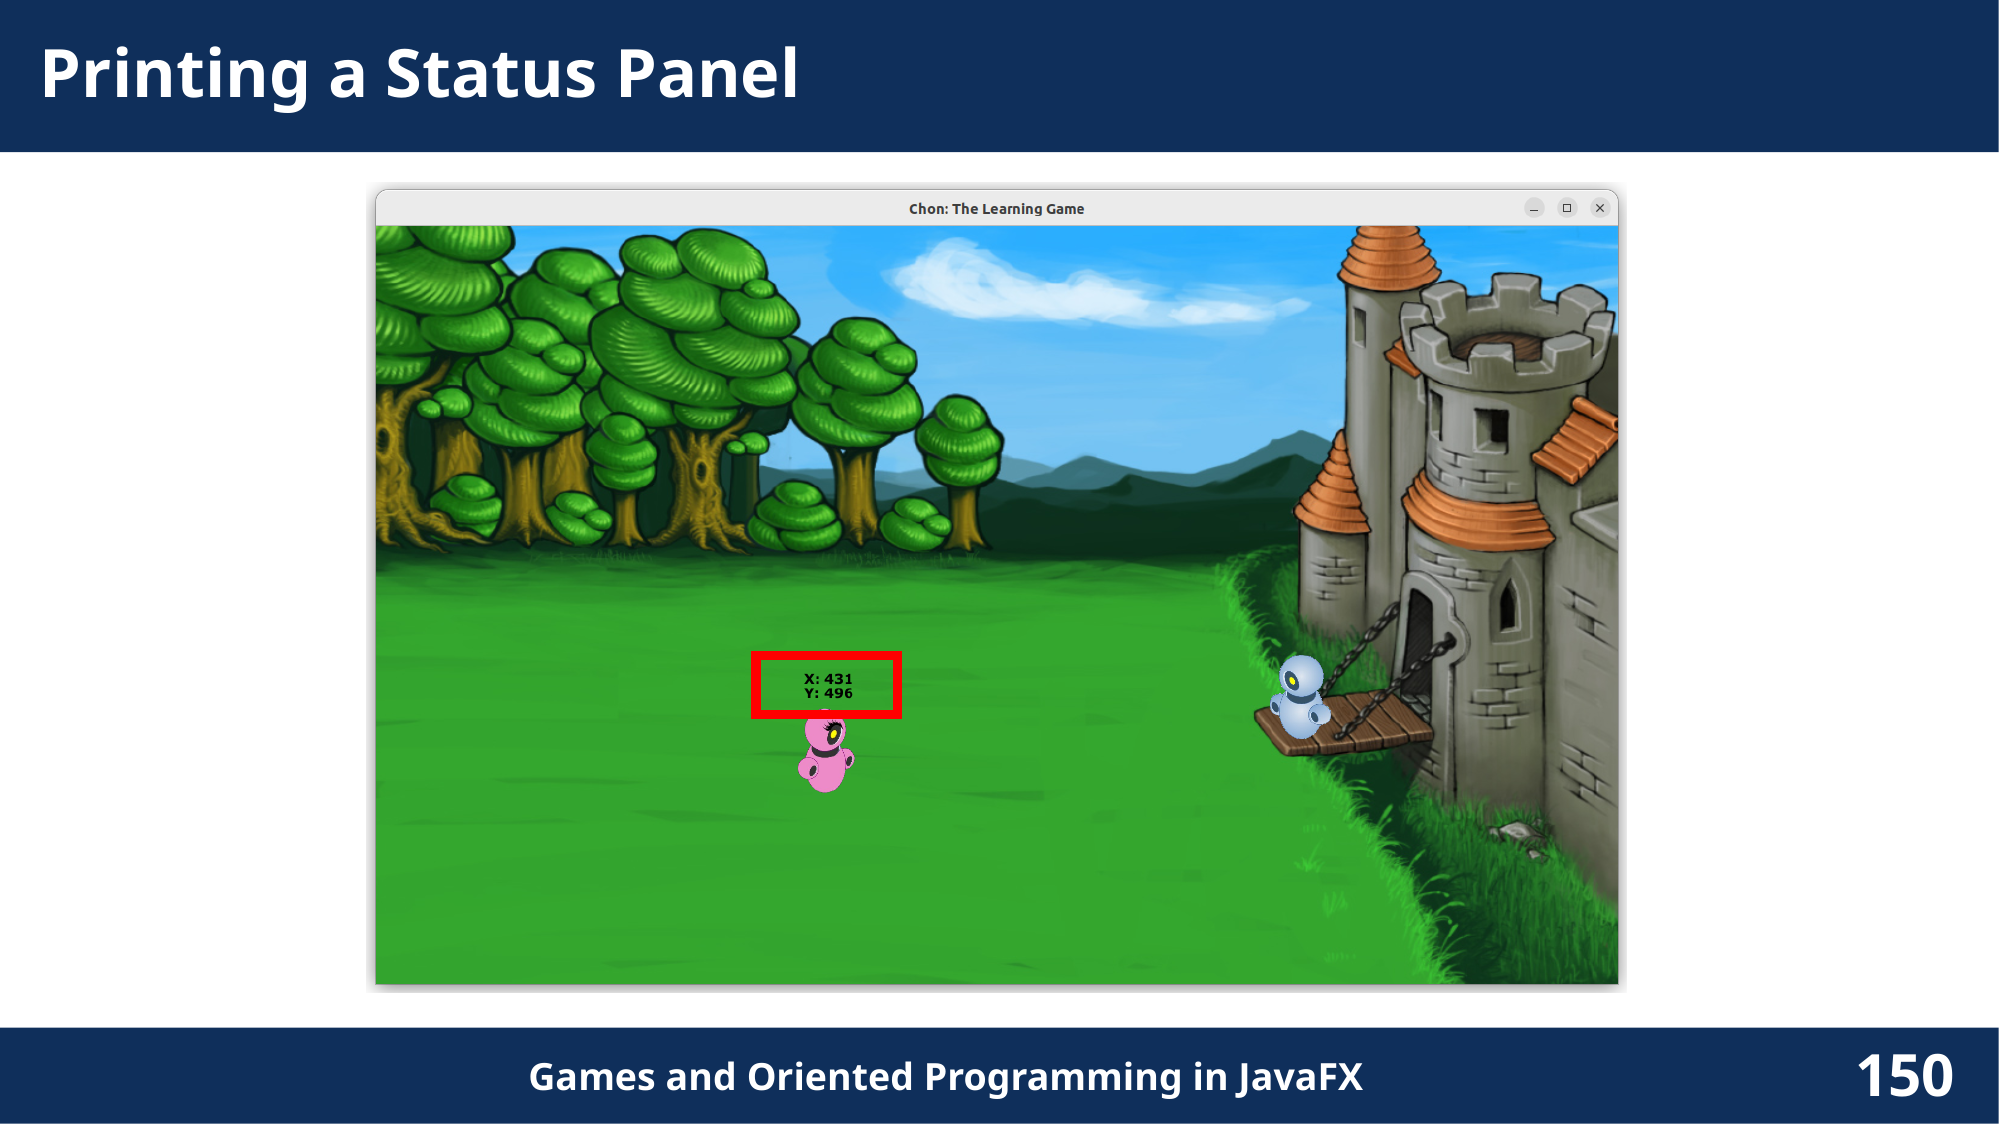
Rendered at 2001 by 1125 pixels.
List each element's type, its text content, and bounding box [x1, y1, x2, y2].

text_box Printing a Status Panel [25, 23, 1999, 119]
picture [366, 182, 1627, 993]
